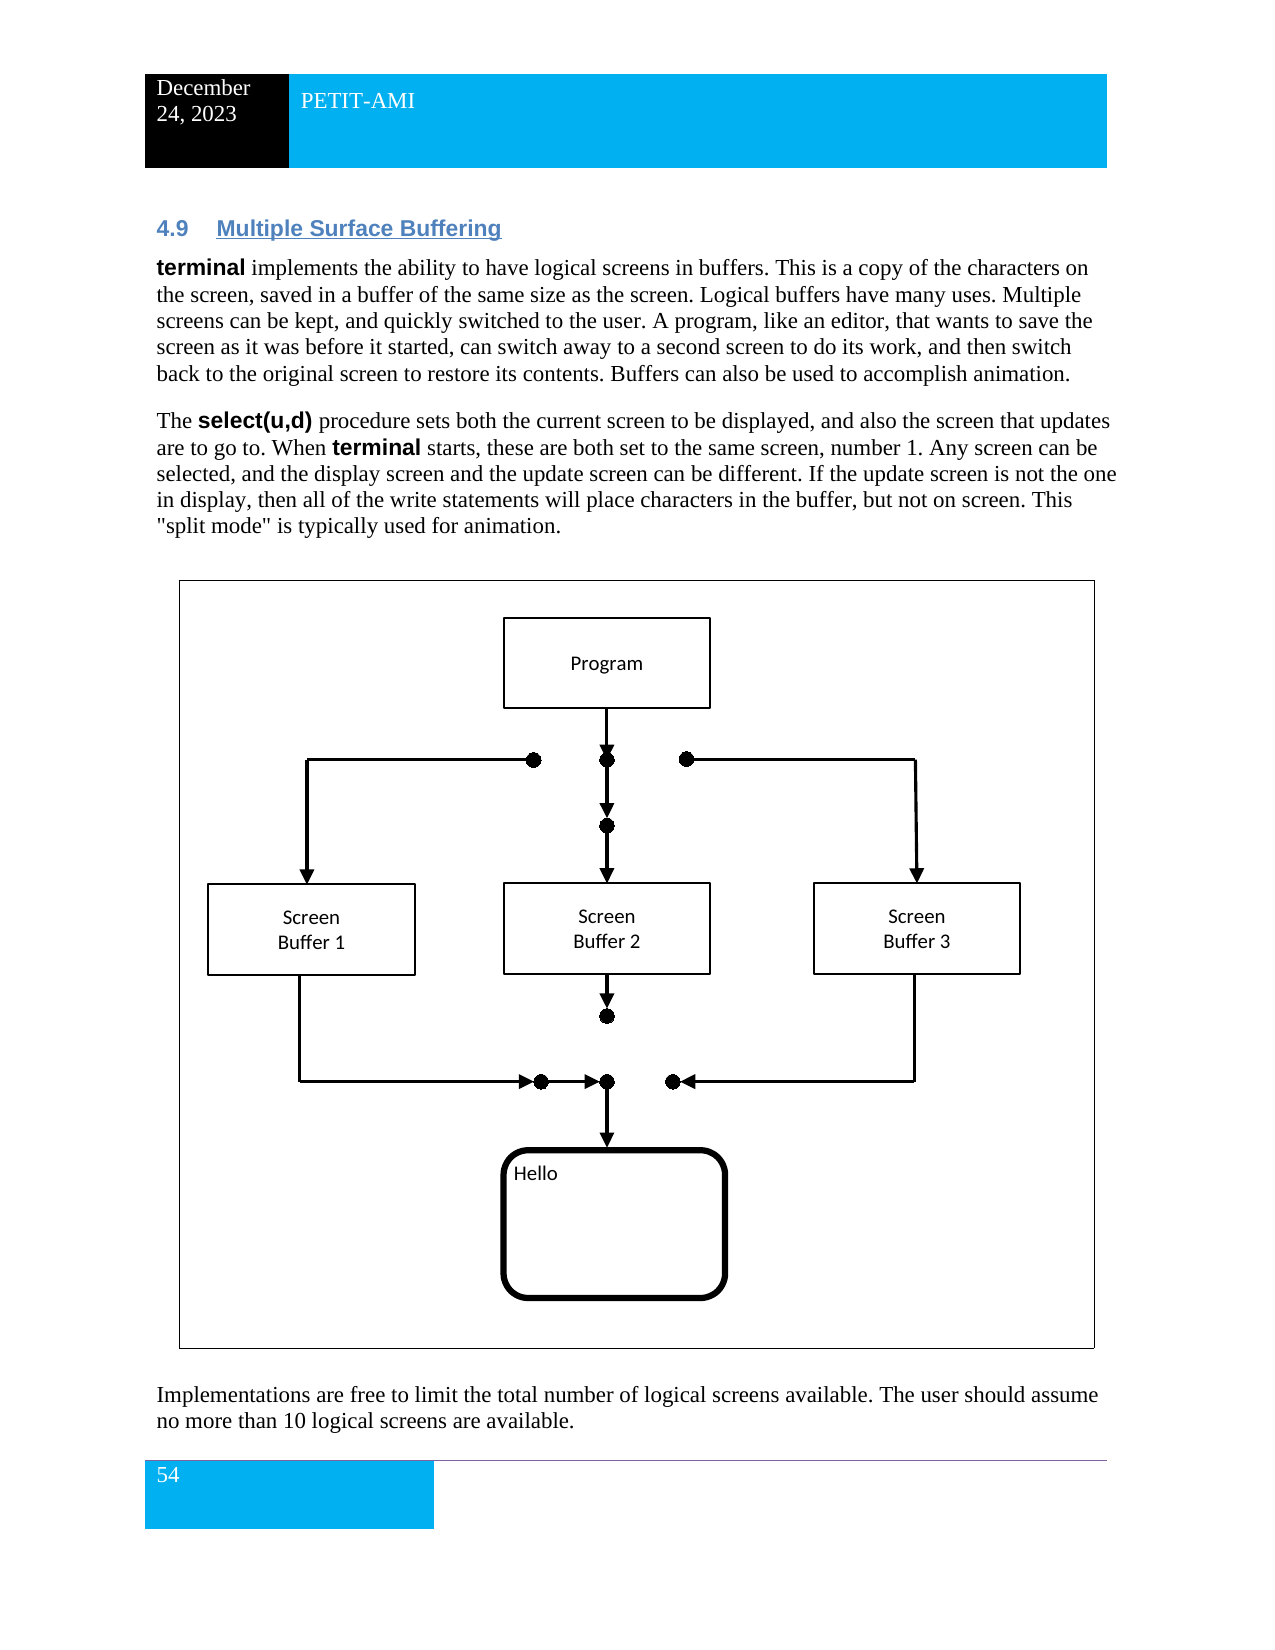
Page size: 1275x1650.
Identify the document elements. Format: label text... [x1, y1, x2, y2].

text terminal implements the ability to have logical screens in buffers. This is a copy of the characters on the screen, saved in a buffer of the same size as the screen. Logical buffers have many uses. Multiple screens can be kept, and quickly switched to the user. A program, like an editor, that wants to save the screen as it was before it started, can switch away to a second screen to do its work, and then switch back to the original screen to restore its contents. Buffers can also be used to accomplish animation. [156, 254, 1118, 386]
subtitle Multiple Surface Buffering [156, 215, 1118, 242]
text Implementations are free to limit the total number of logical screens available. The user should assume no more than 10 logical screens are available. [156, 560, 1118, 1434]
text The select(u,d) procedure sets both the current screen to be displayed, and also the screen that updates are to go to. When terminal starts, these are both set to the same screen, number 1. Any screen can be selected, and the display screen and the update screen can be different. If the update screen is not the one in display, then all of the write statements will place characters in the buffer, but not on screen. This "split mode" is typically used for animation. [156, 407, 1118, 539]
